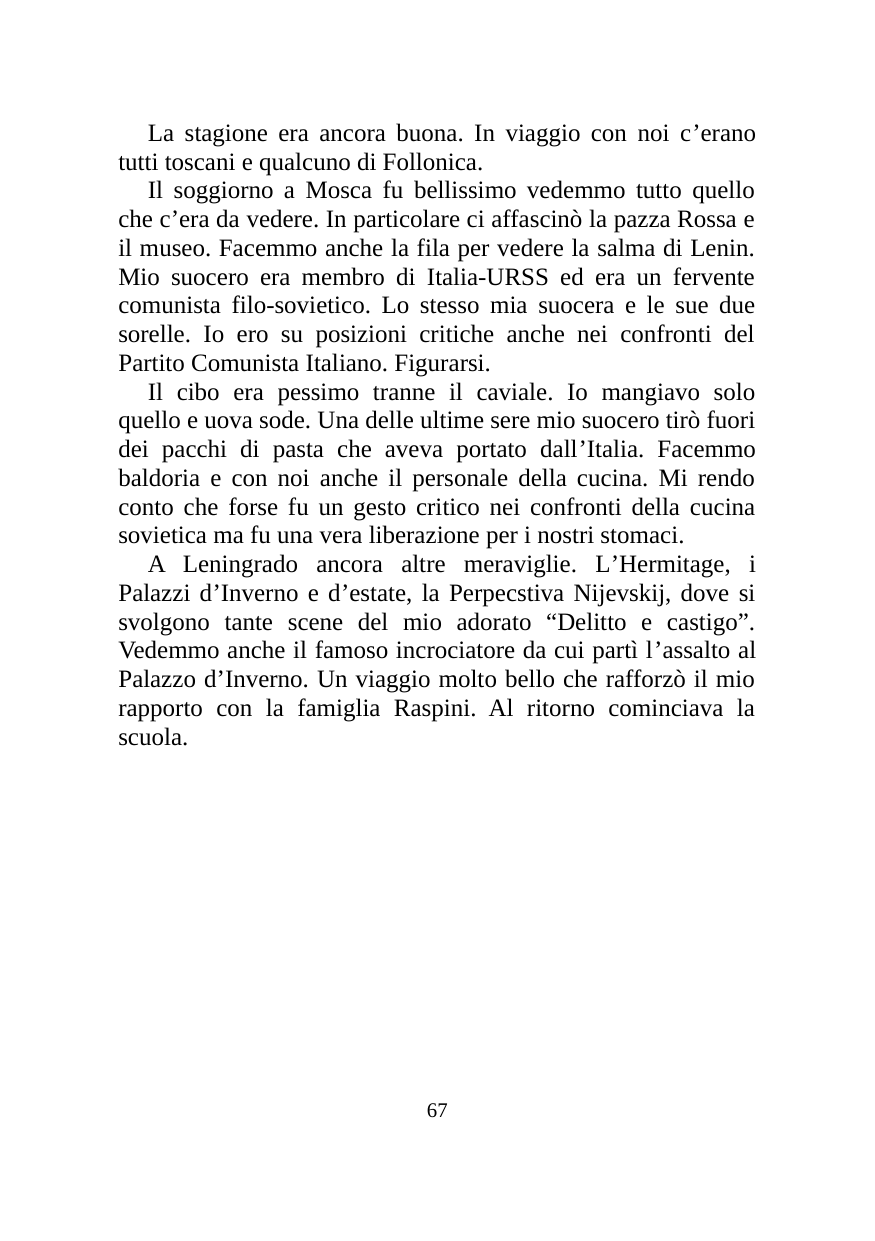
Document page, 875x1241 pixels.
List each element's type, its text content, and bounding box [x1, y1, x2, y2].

text La stagione era ancora buona. In viaggio con noi c’erano tutti toscani e qualcuno di Follonica. [118, 118, 756, 176]
text Il cibo era pessimo tranne il caviale. Io mangiavo solo quello e uova sode. Una delle ultime sere mio suocero tirò fuori dei pacchi di pasta che aveva portato dall’Italia. Facemmo baldoria e con noi anche il personale della cucina. Mi rendo conto che forse fu un gesto critico nei confronti della cucina sovietica ma fu una vera liberazione per i nostri stomaci. [118, 377, 756, 549]
text Il soggiorno a Mosca fu bellissimo vedemmo tutto quello che c’era da vedere. In particolare ci affascinò la pazza Rossa e il museo. Facemmo anche la fila per vedere la salma di Lenin. Mio suocero era membro di Italia-URSS ed era un fervente comunista filo-sovietico. Lo stesso mia suocera e le sue due sorelle. Io ero su posizioni critiche anche nei confronti del Partito Comunista Italiano. Figurarsi. [118, 176, 756, 377]
text A Leningrado ancora altre meraviglie. L’Hermitage, i Palazzi d’Inverno e d’estate, la Perpecstiva Nijevskij, dove si svolgono tante scene del mio adorato “Delitto e castigo”. Vedemmo anche il famoso incrociatore da cui partì l’assalto al Palazzo d’Inverno. Un viaggio molto bello che rafforzò il mio rapporto con la famiglia Raspini. Al ritorno cominciava la scuola. [118, 549, 756, 751]
